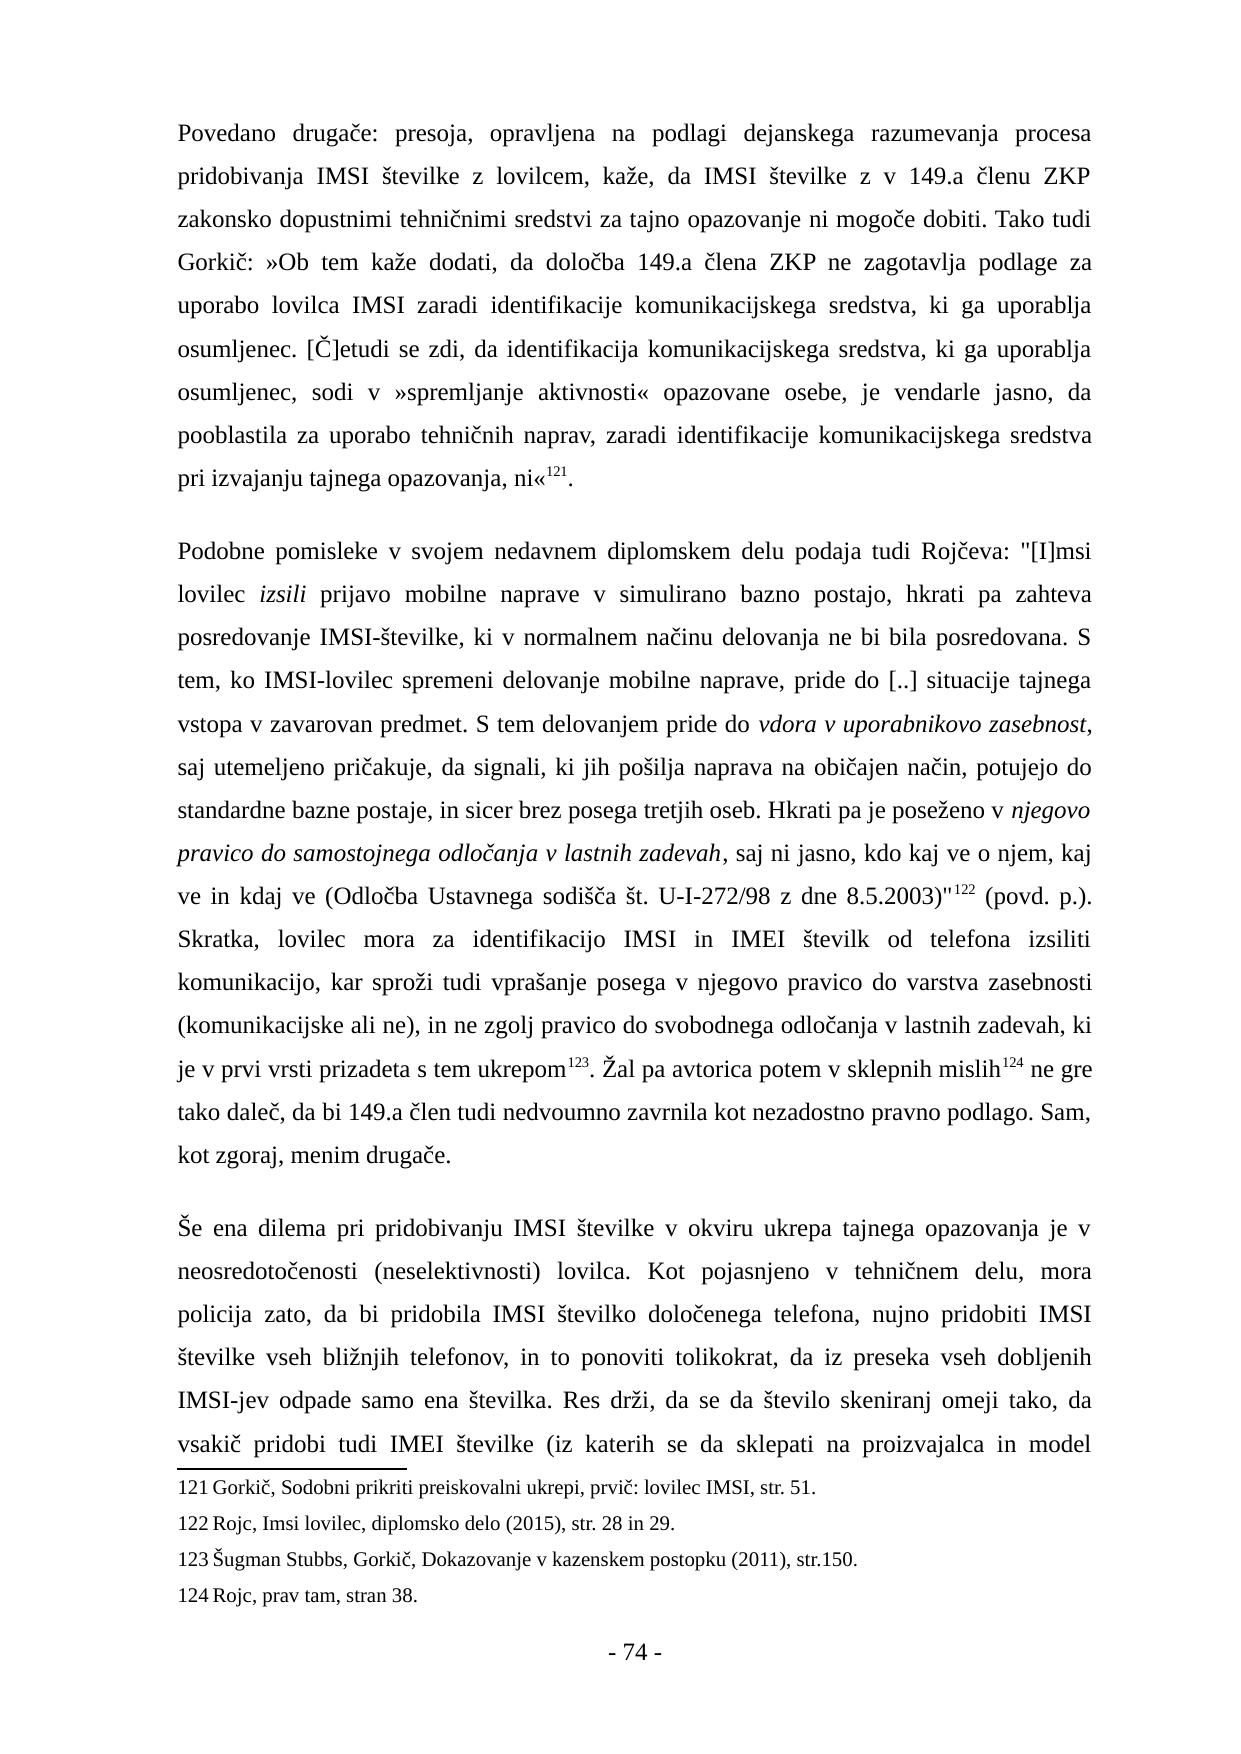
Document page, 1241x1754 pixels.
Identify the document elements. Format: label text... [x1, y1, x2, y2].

text Povedano drugače: presoja, opravljena na podlagi dejanskega razumevanja procesa pridobivanja IMSI številke z lovilcem, kaže, da IMSI številke z v 149.a členu ZKP zakonsko dopustnimi tehničnimi sredstvi za tajno opazovanje ni mogoče dobiti. Tako tudi Gorkič: »Ob tem kaže dodati, da določba 149.a člena ZKP ne zagotavlja podlage za uporabo lovilca IMSI zaradi identifikacije komunikacijskega sredstva, ki ga uporablja osumljenec. [Č]etudi se zdi, da identifikacija komunikacijskega sredstva, ki ga uporablja osumljenec, sodi v »spremljanje aktivnosti« opazovane osebe, je vendarle jasno, da pooblastila za uporabo tehničnih naprav, zaradi identifikacije komunikacijskega sredstva pri izvajanju tajnega opazovanja, ni«. [177, 118, 1093, 492]
text Rojc, prav tam, stran 38. [177, 1583, 1093, 1607]
text Gorkič, Sodobni prikriti preiskovalni ukrepi, prvič: lovilec IMSI, str. 51. [177, 1475, 1093, 1499]
text Še ena dilema pri pridobivanju IMSI številke v okviru ukrepa tajnega opazovanja je v neosredotočenosti (neselektivnosti) lovilca. Kot pojasnjeno v tehničnem delu, mora policija zato, da bi pridobila IMSI številko določenega telefona, nujno pridobiti IMSI številke vseh bližnjih telefonov, in to ponoviti tolikokrat, da iz preseka vseh dobljenih IMSI-jev odpade samo ena številka. Res drži, da se da število skeniranj omeji tako, da vsakič pridobi tudi IMEI številke (iz katerih se da sklepati na proizvajalca in model [177, 1213, 1093, 1457]
text Podobne pomisleke v svojem nedavnem diplomskem delu podaja tudi Rojčeva: "[I]msi lovilec izsili prijavo mobilne naprave v simulirano bazno postajo, hkrati pa zahteva posredovanje IMSI-številke, ki v normalnem načinu delovanja ne bi bila posredovana. S tem, ko IMSI-lovilec spremeni delovanje mobilne naprave, pride do [..] situacije tajnega vstopa v zavarovan predmet. S tem delovanjem pride do vdora v uporabnikovo zasebnost, saj utemeljeno pričakuje, da signali, ki jih pošilja naprava na običajen način, potujejo do standardne bazne postaje, in sicer brez posega tretjih oseb. Hkrati pa je poseženo v njegovo pravico do samostojnega odločanja v lastnih zadevah, saj ni jasno, kdo kaj ve o njem, kaj ve in kdaj ve (Odločba Ustavnega sodišča št. U-I-272/98 z dne 8.5.2003)" (povd. p.). Skratka, lovilec mora za identifikacijo IMSI in IMEI številk od telefona izsiliti komunikacijo, kar sproži tudi vprašanje posega v njegovo pravico do varstva zasebnosti (komunikacijske ali ne), in ne zgolj pravico do svobodnega odločanja v lastnih zadevah, ki je v prvi vrsti prizadeta s tem ukrepom. Žal pa avtorica potem v sklepnih mislih ne gre tako daleč, da bi 149.a člen tudi nedvoumno zavrnila kot nezadostno pravno podlago. Sam, kot zgoraj, menim drugače. [177, 536, 1093, 1169]
text Rojc, Imsi lovilec, diplomsko delo (2015), str. 28 in 29. [177, 1511, 1093, 1535]
text Šugman Stubbs, Gorkič, Dokazovanje v kazenskem postopku (2011), str.150. [177, 1547, 1093, 1571]
